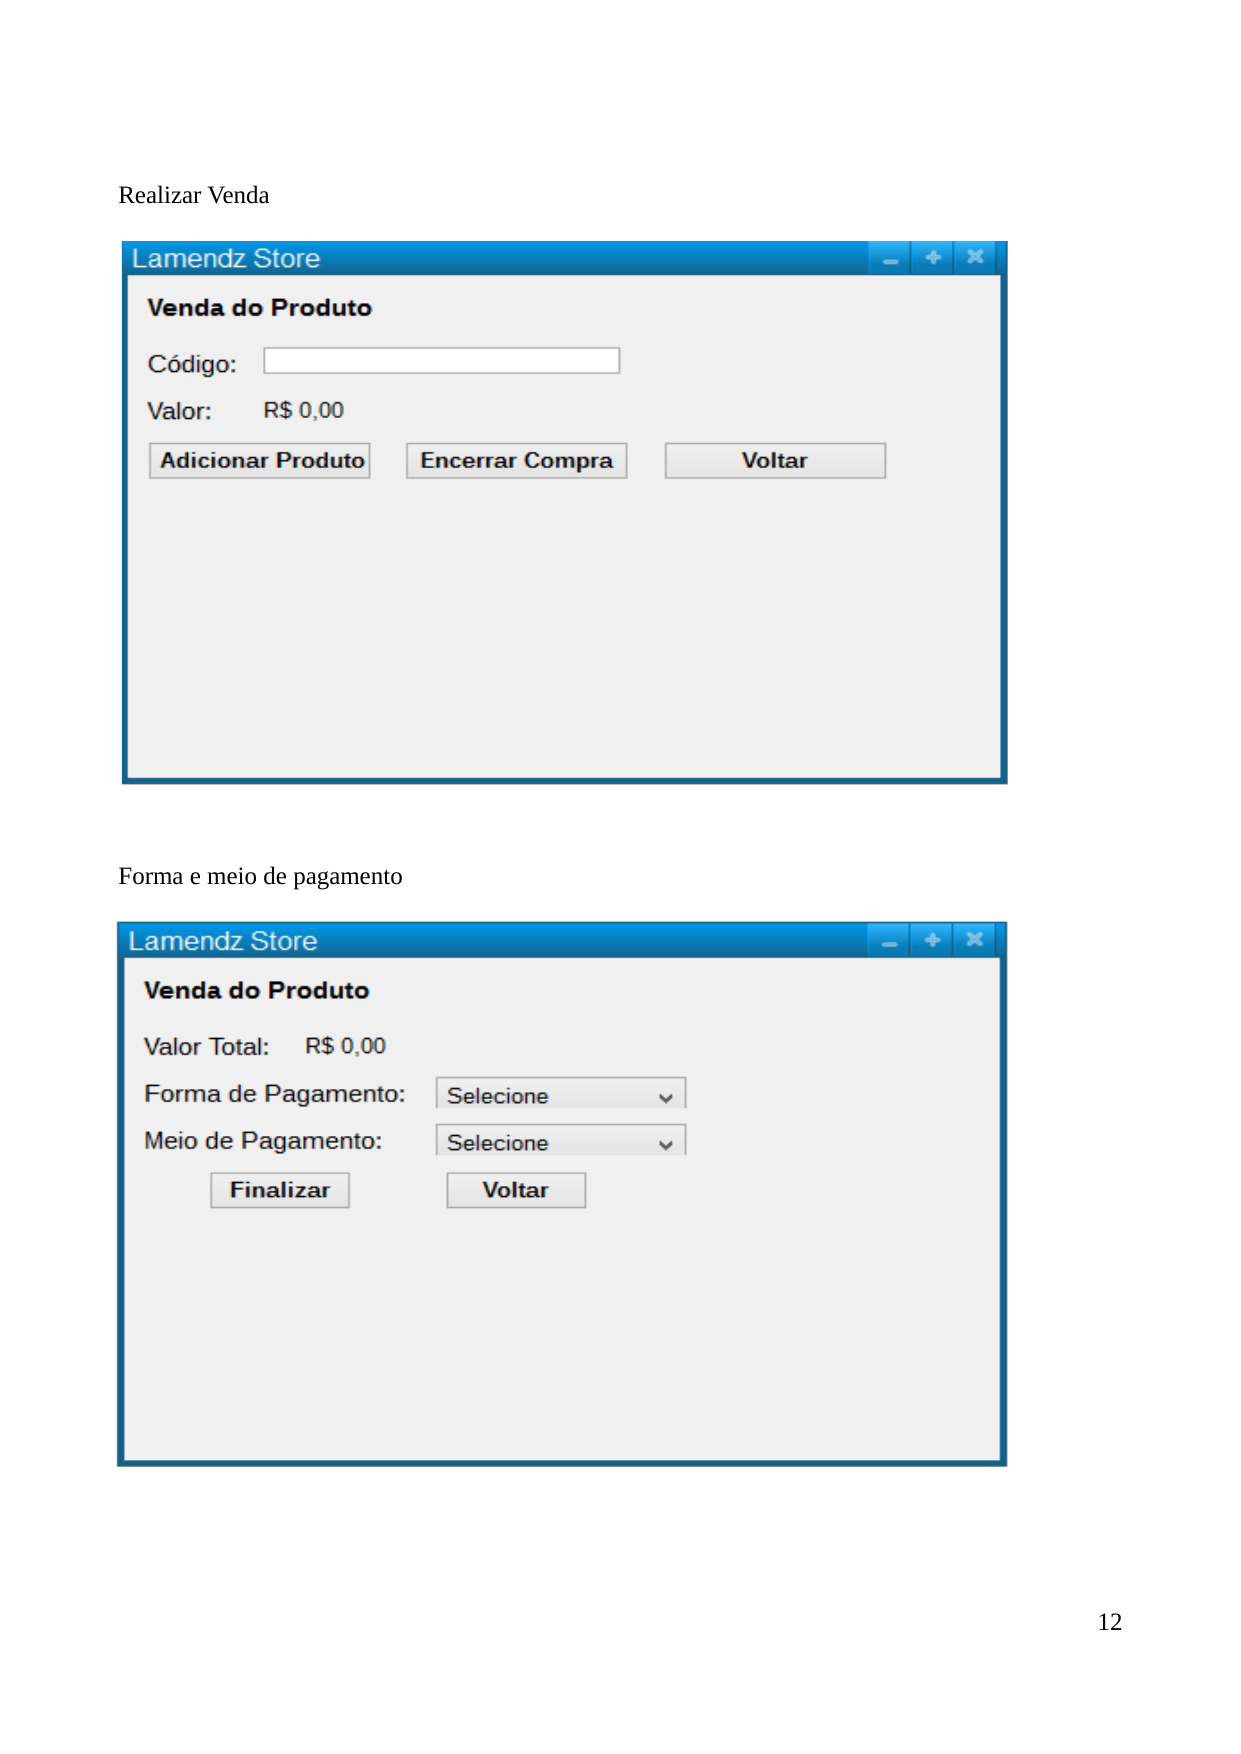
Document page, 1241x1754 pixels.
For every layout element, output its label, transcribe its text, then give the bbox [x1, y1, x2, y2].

picture [912, 241, 953, 264]
picture [955, 241, 996, 264]
picture [114, 919, 1011, 1470]
subtitle Forma e meio de pagamento [118, 861, 1122, 890]
picture [121, 241, 1008, 786]
picture [869, 241, 910, 264]
subtitle Realizar Venda [118, 180, 1122, 209]
